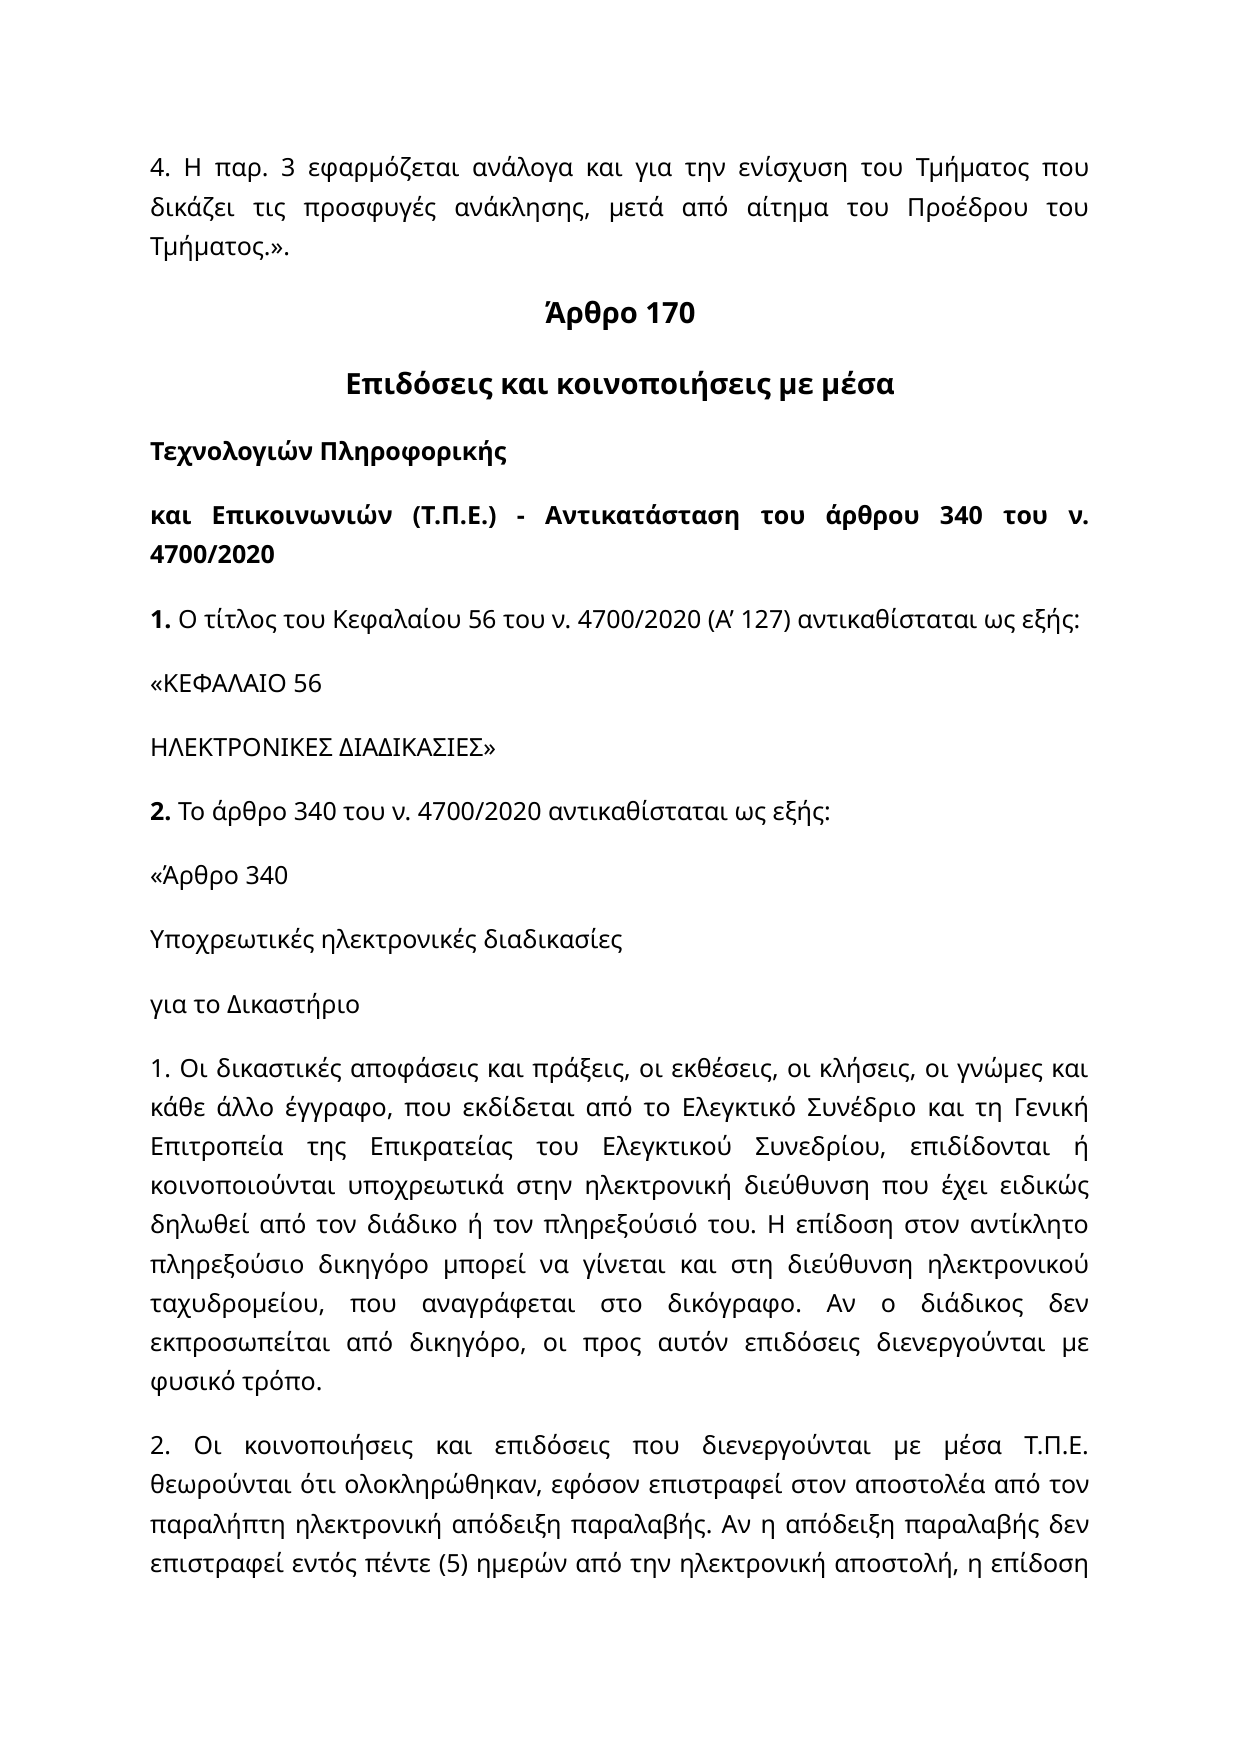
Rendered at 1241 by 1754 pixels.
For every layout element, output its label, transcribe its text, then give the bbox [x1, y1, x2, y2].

subtitle Επιδόσεις και κοινοποιήσεις με μέσα [150, 363, 1090, 403]
text 1. Οι δικαστικές αποφάσεις και πράξεις, οι εκθέσεις, οι κλήσεις, οι γνώμες και κάθε άλλο έγγραφο, που εκδίδεται από το Ελεγκτικό Συνέδριο και τη Γενική Επιτροπεία της Επικρατείας του Ελεγκτικού Συνεδρίου, επιδίδονται ή κοινοποιούνται υποχρεωτικά στην ηλεκτρονική διεύθυνση που έχει ειδικώς δηλωθεί από τον διάδικο ή τον πληρεξούσιό του. Η επίδοση στον αντίκλητο πληρεξούσιο δικηγόρο μπορεί να γίνεται και στη διεύθυνση ηλεκτρονικού ταχυδρομείου, που αναγράφεται στο δικόγραφο. Αν ο διάδικος δεν εκπροσωπείται από δικηγόρο, οι προς αυτόν επιδόσεις διενεργούνται με φυσικό τρόπο. [150, 1050, 1090, 1398]
text για το Δικαστήριο [150, 986, 1090, 1020]
text Τεχνολογιών Πληροφορικής [150, 434, 1090, 468]
subtitle Άρθρο 170 [150, 292, 1090, 332]
text 2. Οι κοινοποιήσεις και επιδόσεις που διενεργούνται με μέσα Τ.Π.Ε. θεωρούνται ότι ολοκληρώθηκαν, εφόσον επιστραφεί στον αποστολέα από τον παραλήπτη ηλεκτρονική απόδειξη παραλαβής. Αν η απόδειξη παραλαβής δεν επιστραφεί εντός πέντε (5) ημερών από την ηλεκτρονική αποστολή, η επίδοση [150, 1428, 1090, 1579]
text 1. Ο τίτλος του Κεφαλαίου 56 του ν. 4700/2020 (Α’ 127) αντικαθίσταται ως εξής: [150, 601, 1090, 635]
text 4. Η παρ. 3 εφαρμόζεται ανάλογα και για την ενίσχυση του Τμήματος που δικάζει τις προσφυγές ανάκλησης, μετά από αίτημα του Προέδρου του Τμήματος.». [150, 150, 1090, 262]
text «ΚΕΦΑΛΑΙΟ 56 [150, 665, 1090, 699]
text «Άρθρο 340 [150, 858, 1090, 892]
text και Επικοινωνιών (Τ.Π.Ε.) - Αντικατάσταση του άρθρου 340 του ν. 4700/2020 [150, 498, 1090, 571]
text ΗΛΕΚΤΡΟΝΙΚΕΣ ΔΙΑΔΙΚΑΣΙΕΣ» [150, 729, 1090, 764]
text 2. Το άρθρο 340 του ν. 4700/2020 αντικαθίσταται ως εξής: [150, 794, 1090, 828]
text Υποχρεωτικές ηλεκτρονικές διαδικασίες [150, 922, 1090, 956]
